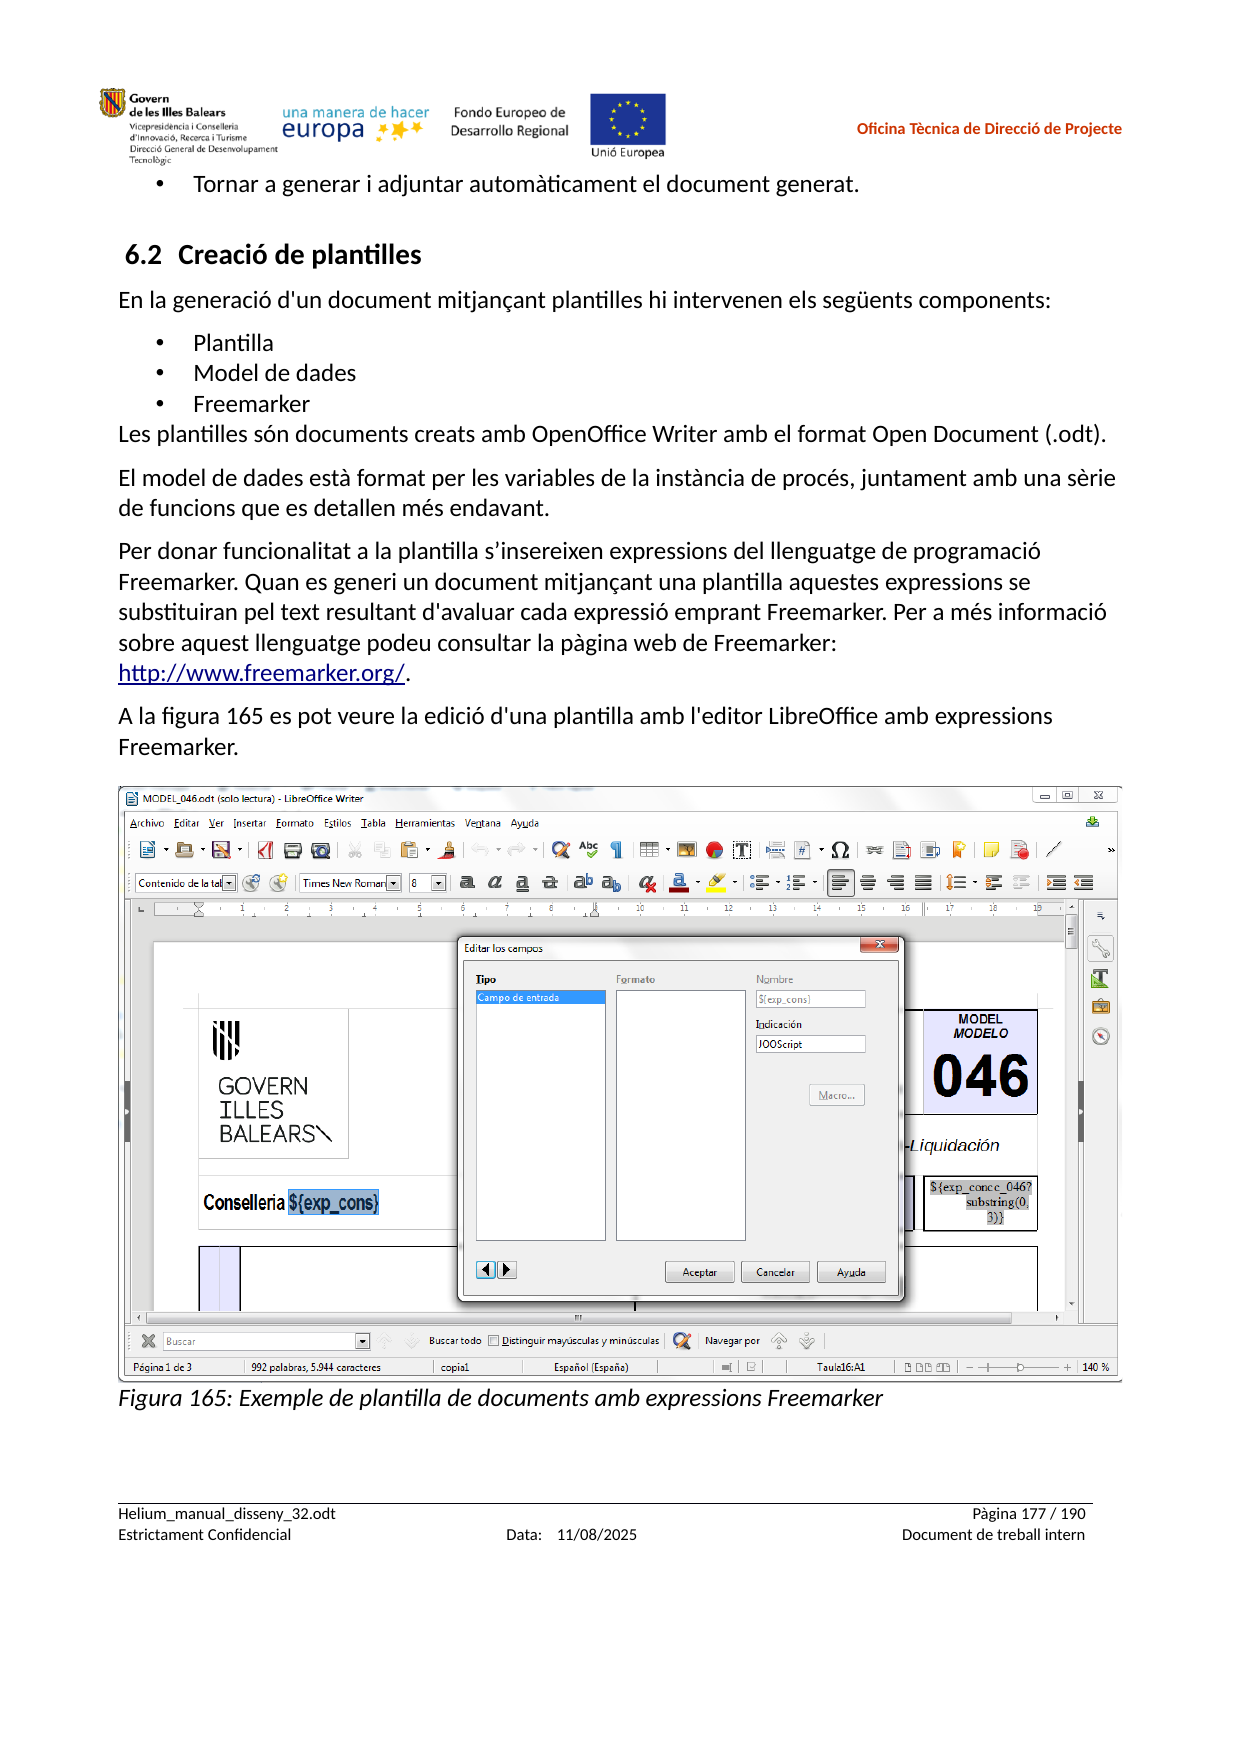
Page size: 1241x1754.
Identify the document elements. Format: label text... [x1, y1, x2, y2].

text Les plantilles són documents creats amb OpenOffice Writer amb el format Open Document (.odt). [118, 419, 1122, 449]
subtitle Creació de plantilles [118, 236, 1122, 272]
text Figura 165: Exemple de plantilla de documents amb expressions Freemarker [118, 1383, 1122, 1413]
list Model de dades [156, 358, 1122, 388]
list Tornar a generar i adjuntar automàticament el document generat. [156, 168, 1122, 198]
text En la generació d'un document mitjançant plantilles hi intervenen els següents components: [118, 284, 1122, 314]
text A la figura 165 es pot veure la edició d'una plantilla amb l'editor LibreOffice amb expressions Freemarker. [118, 700, 1122, 761]
text Per donar funcionalitat a la plantilla s’insereixen expressions del llenguatge de programació Freemarker. Quan es generi un document mitjançant una plantilla aquestes expressions se substituiran pel text resultant d'avaluar cada expressió emprant Freemarker. Per a més informació sobre aquest llenguatge podeu consultar la pàgina web de Freemarker: http://www.freemarker.org/. [118, 535, 1122, 688]
text El model de dades està format per les variables de la instància de procés, juntament amb una sèrie de funcions que es detallen més endavant. [118, 462, 1122, 523]
picture [99, 87, 668, 166]
list Freemarker [156, 388, 1122, 419]
list Plantilla [156, 327, 1122, 358]
picture [118, 786, 1123, 1383]
